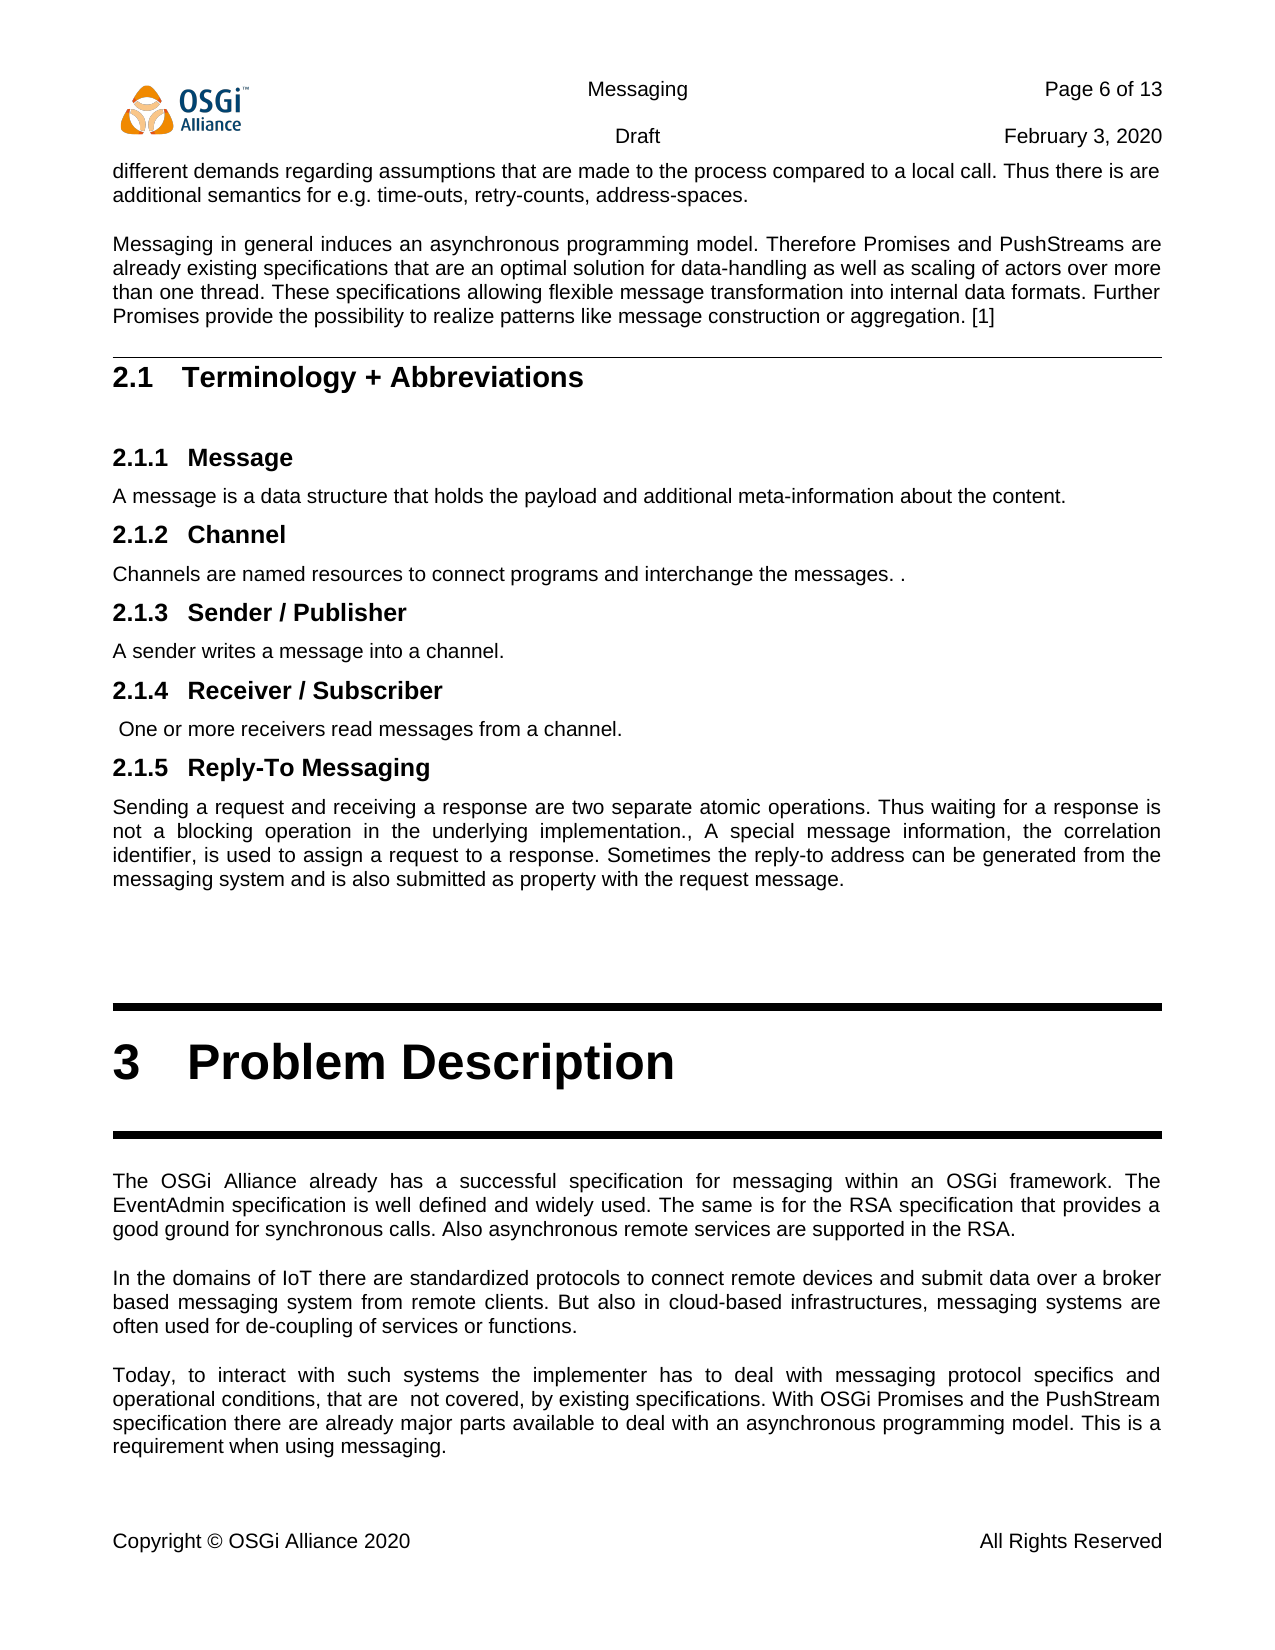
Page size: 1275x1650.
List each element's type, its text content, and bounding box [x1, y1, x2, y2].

subtitle Reply-To Messaging [112, 753, 1162, 782]
text Today, to interact with such systems the implementer has to deal with messaging protocol specifics and operational conditions, that are not covered, by existing specifications. With OSGi Promises and the PushStream specification there are already major parts available to deal with an asynchronous programming model. This is a requirement when using messaging. [112, 1362, 1162, 1458]
subtitle Message [112, 442, 1162, 471]
text different demands regarding assumptions that are made to the process compared to a local call. Thus there is are additional semantics for e.g. time-outs, retry-counts, address-spaces. [112, 159, 1162, 207]
subtitle Receiver / Subscriber [112, 676, 1162, 704]
subtitle Channel [112, 520, 1162, 549]
text Messaging in general induces an asynchronous programming model. Therefore Promises and PushStreams are already existing specifications that are an optimal solution for data-handling as well as scaling of actors over more than one thread. These specifications allowing flexible message transformation into internal data formats. Further Promises provide the possibility to realize patterns like message construction or aggregation. [1] [112, 232, 1162, 328]
subtitle Terminology + Abbreviations [112, 358, 1162, 393]
text The OSGi Alliance already has a successful specification for messaging within an OSGi framework. The EventAdmin specification is well defined and widely used. The same is for the RSA specification that provides a good ground for synchronous calls. Also asynchronous remote services are supported in the RSA. [112, 1169, 1162, 1241]
text In the domains of IoT there are standardized protocols to connect remote devices and submit data over a broker based messaging system from remote clients. But also in cloud-based infrastructures, messaging systems are often used for de-coupling of services or functions. [112, 1266, 1162, 1337]
subtitle Sender / Publisher [112, 598, 1162, 627]
picture [113, 78, 257, 142]
subtitle Problem Description [112, 1004, 1162, 1139]
text Sending a request and receiving a response are two separate atomic operations. Thus waiting for a response is not a blocking operation in the underlying implementation., A special message information, the correlation identifier, is used to assign a request to a response. Sometimes the reply-to address can be generated from the messaging system and is also submitted as property with the request message. [112, 794, 1162, 890]
text One or more receivers read messages from a channel. [112, 717, 1162, 741]
text A message is a data structure that holds the payload and additional meta-information about the content. [112, 484, 1162, 508]
text Channels are named resources to connect programs and interchange the messages. . [112, 561, 1162, 585]
text A sender writes a message into a channel. [112, 639, 1162, 663]
